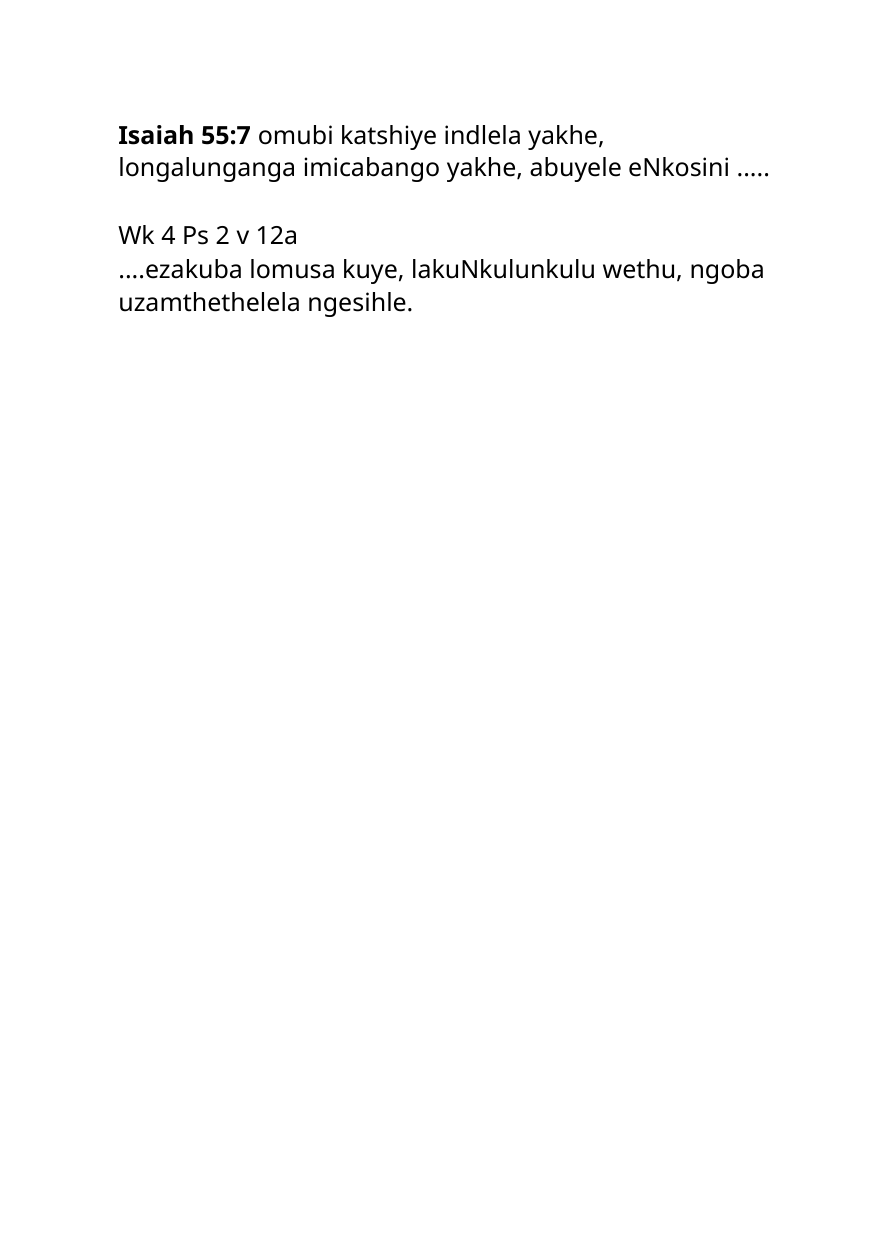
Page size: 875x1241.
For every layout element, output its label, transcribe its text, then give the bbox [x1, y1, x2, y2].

text Wk 4 Ps 2 v 12a [118, 218, 786, 252]
text Isaiah 55:7 omubi katshiye indlela yakhe, longalunganga imicabango yakhe, abuyele eNkosini ..... [118, 117, 786, 184]
text ....ezakuba lomusa kuye, lakuNkulunkulu wethu, ngoba uzamthethelela ngesihle. [118, 252, 786, 318]
